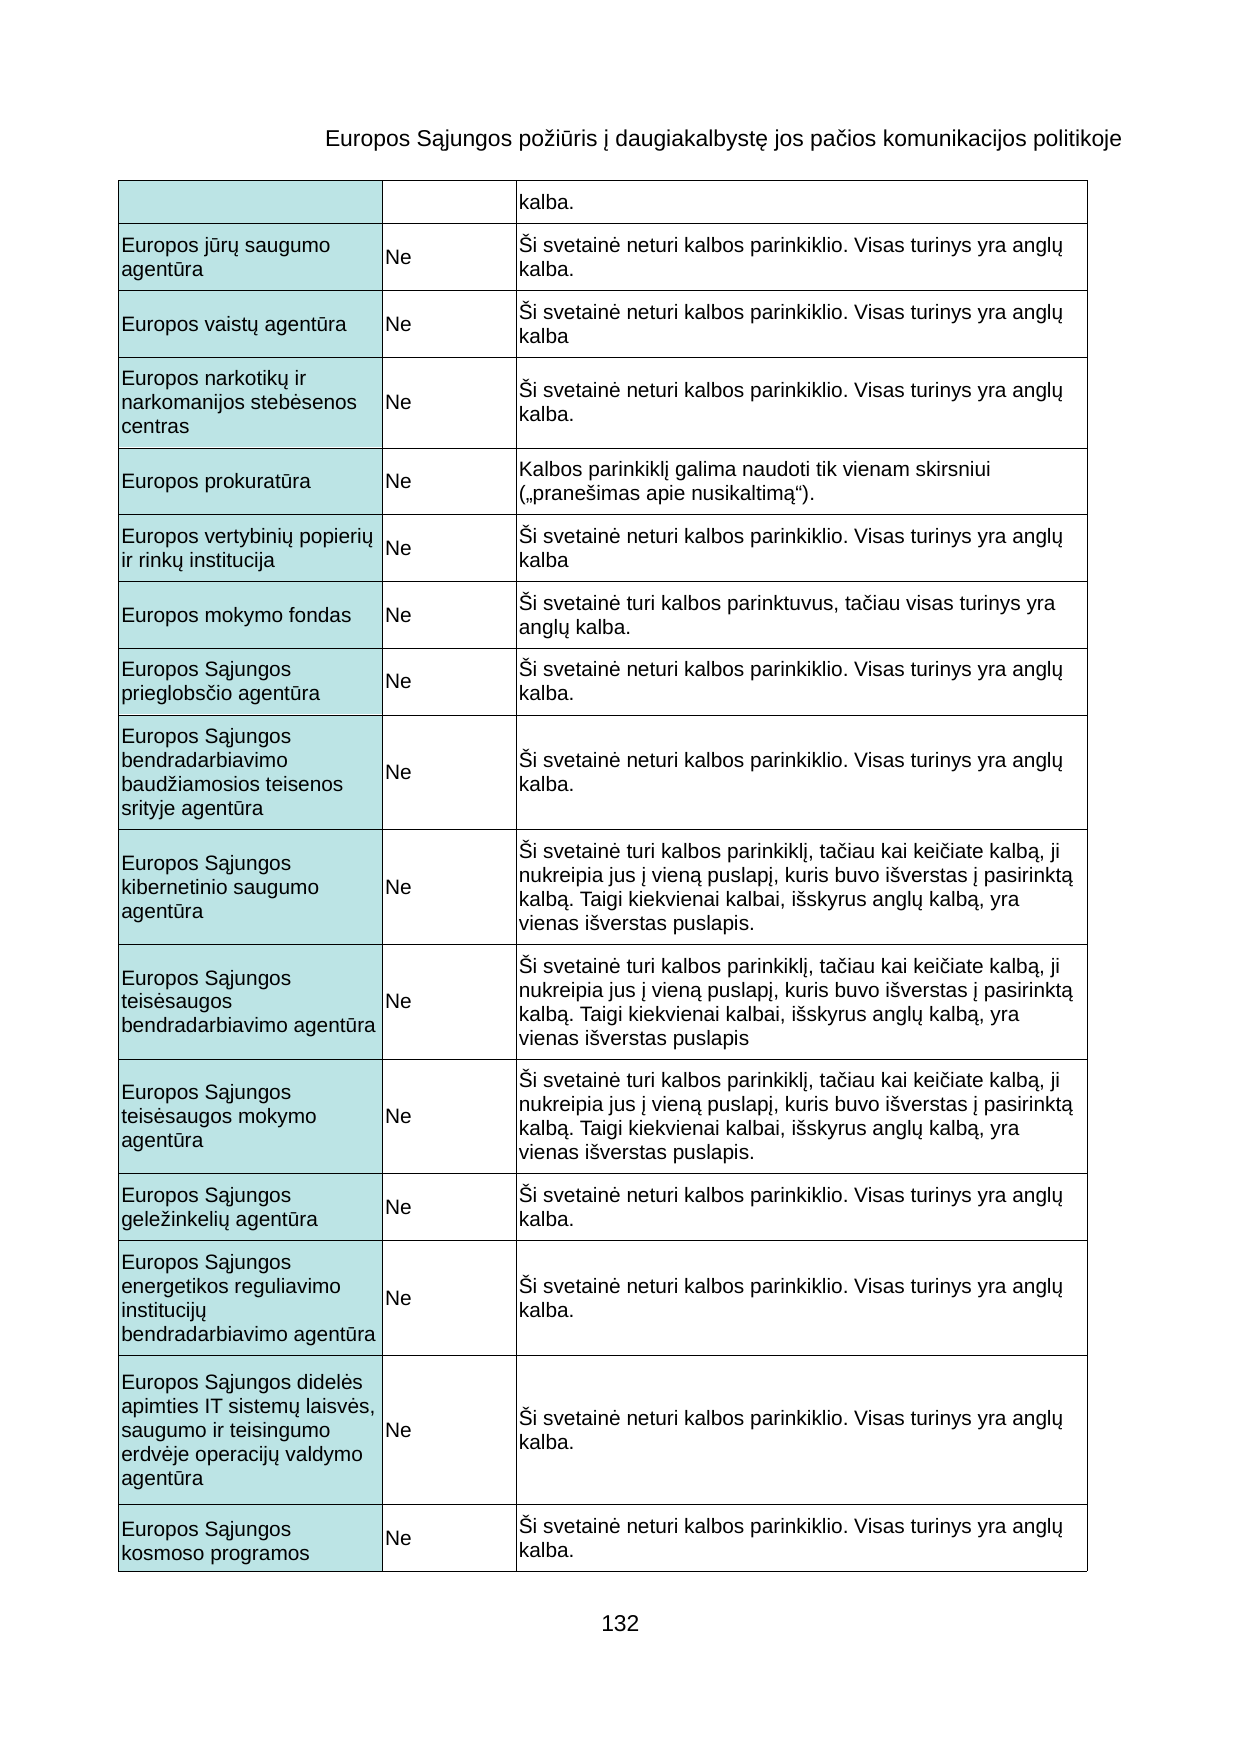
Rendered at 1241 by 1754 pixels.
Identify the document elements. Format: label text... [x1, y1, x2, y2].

table_cell Europos jūrų saugumo agentūra [119, 224, 382, 290]
table_cell Ši svetainė turi kalbos parinkiklį, tačiau kai keičiate kalbą, ji nukreipia jus į vieną puslapį, kuris buvo išverstas į pasirinktą kalbą. Taigi kiekvienai kalbai, išskyrus anglų kalbą, yra vienas išverstas puslapis. [517, 1060, 1087, 1173]
table_cell [119, 181, 382, 223]
table_cell Europos Sąjungos energetikos reguliavimo institucijų bendradarbiavimo agentūra [119, 1241, 382, 1355]
table_cell Ši svetainė neturi kalbos parinkiklio. Visas turinys yra anglų kalba. [517, 1241, 1087, 1355]
table_cell Europos Sąjungos bendradarbiavimo baudžiamosios teisenos srityje agentūra [119, 716, 382, 829]
table_cell Europos vertybinių popierių ir rinkų institucija [119, 515, 382, 581]
table_cell Ši svetainė neturi kalbos parinkiklio. Visas turinys yra anglų kalba [517, 291, 1087, 357]
table_cell Kalbos parinkiklį galima naudoti tik vienam skirsniui („pranešimas apie nusikaltimą“). [517, 449, 1087, 514]
table_cell Ne [383, 1060, 516, 1173]
table_cell Ši svetainė turi kalbos parinkiklį, tačiau kai keičiate kalbą, ji nukreipia jus į vieną puslapį, kuris buvo išverstas į pasirinktą kalbą. Taigi kiekvienai kalbai, išskyrus anglų kalbą, yra vienas išverstas puslapis [517, 945, 1087, 1059]
table_cell Europos narkotikų ir narkomanijos stebėsenos centras [119, 358, 382, 447]
table_cell Ši svetainė neturi kalbos parinkiklio. Visas turinys yra anglų kalba. [517, 1505, 1087, 1571]
table_cell Ši svetainė neturi kalbos parinkiklio. Visas turinys yra anglų kalba. [517, 358, 1087, 447]
table_cell Ne [383, 515, 516, 581]
table_cell Europos Sąjungos didelės apimties IT sistemų laisvės, saugumo ir teisingumo erdvėje operacijų valdymo agentūra [119, 1356, 382, 1504]
table_cell Europos Sąjungos kibernetinio saugumo agentūra [119, 830, 382, 944]
table_cell Ne [383, 830, 516, 944]
table_cell Ši svetainė neturi kalbos parinkiklio. Visas turinys yra anglų kalba [517, 515, 1087, 581]
table_cell kalba. [517, 181, 1087, 223]
table_cell Ne [383, 1356, 516, 1504]
table_cell Ne [383, 449, 516, 514]
table_cell Europos mokymo fondas [119, 582, 382, 648]
table_cell Ši svetainė turi kalbos parinktuvus, tačiau visas turinys yra anglų kalba. [517, 582, 1087, 648]
table_cell Europos Sąjungos teisėsaugos bendradarbiavimo agentūra [119, 945, 382, 1059]
table_cell Ši svetainė neturi kalbos parinkiklio. Visas turinys yra anglų kalba. [517, 649, 1087, 714]
table_cell Ši svetainė neturi kalbos parinkiklio. Visas turinys yra anglų kalba. [517, 1174, 1087, 1240]
table_cell Ne [383, 945, 516, 1059]
table_cell Ne [383, 291, 516, 357]
table_cell Ne [383, 716, 516, 829]
table_cell Europos Sąjungos prieglobsčio agentūra [119, 649, 382, 714]
table_cell Ši svetainė neturi kalbos parinkiklio. Visas turinys yra anglų kalba. [517, 1356, 1087, 1504]
table_cell [383, 181, 516, 223]
table_cell Europos prokuratūra [119, 449, 382, 514]
table_cell Ne [383, 358, 516, 447]
table_cell Ši svetainė turi kalbos parinkiklį, tačiau kai keičiate kalbą, ji nukreipia jus į vieną puslapį, kuris buvo išverstas į pasirinktą kalbą. Taigi kiekvienai kalbai, išskyrus anglų kalbą, yra vienas išverstas puslapis. [517, 830, 1087, 944]
table_cell Ši svetainė neturi kalbos parinkiklio. Visas turinys yra anglų kalba. [517, 224, 1087, 290]
table_cell Ne [383, 582, 516, 648]
table_cell Europos Sąjungos geležinkelių agentūra [119, 1174, 382, 1240]
table_cell Ne [383, 1241, 516, 1355]
table_cell Ne [383, 649, 516, 714]
table_cell Europos Sąjungos teisėsaugos mokymo agentūra [119, 1060, 382, 1173]
table_cell Ne [383, 1505, 516, 1571]
table_cell Ne [383, 1174, 516, 1240]
table_cell Europos vaistų agentūra [119, 291, 382, 357]
table_cell Europos Sąjungos kosmoso programos [119, 1505, 382, 1571]
table_cell Ne [383, 224, 516, 290]
table_cell Ši svetainė neturi kalbos parinkiklio. Visas turinys yra anglų kalba. [517, 716, 1087, 829]
